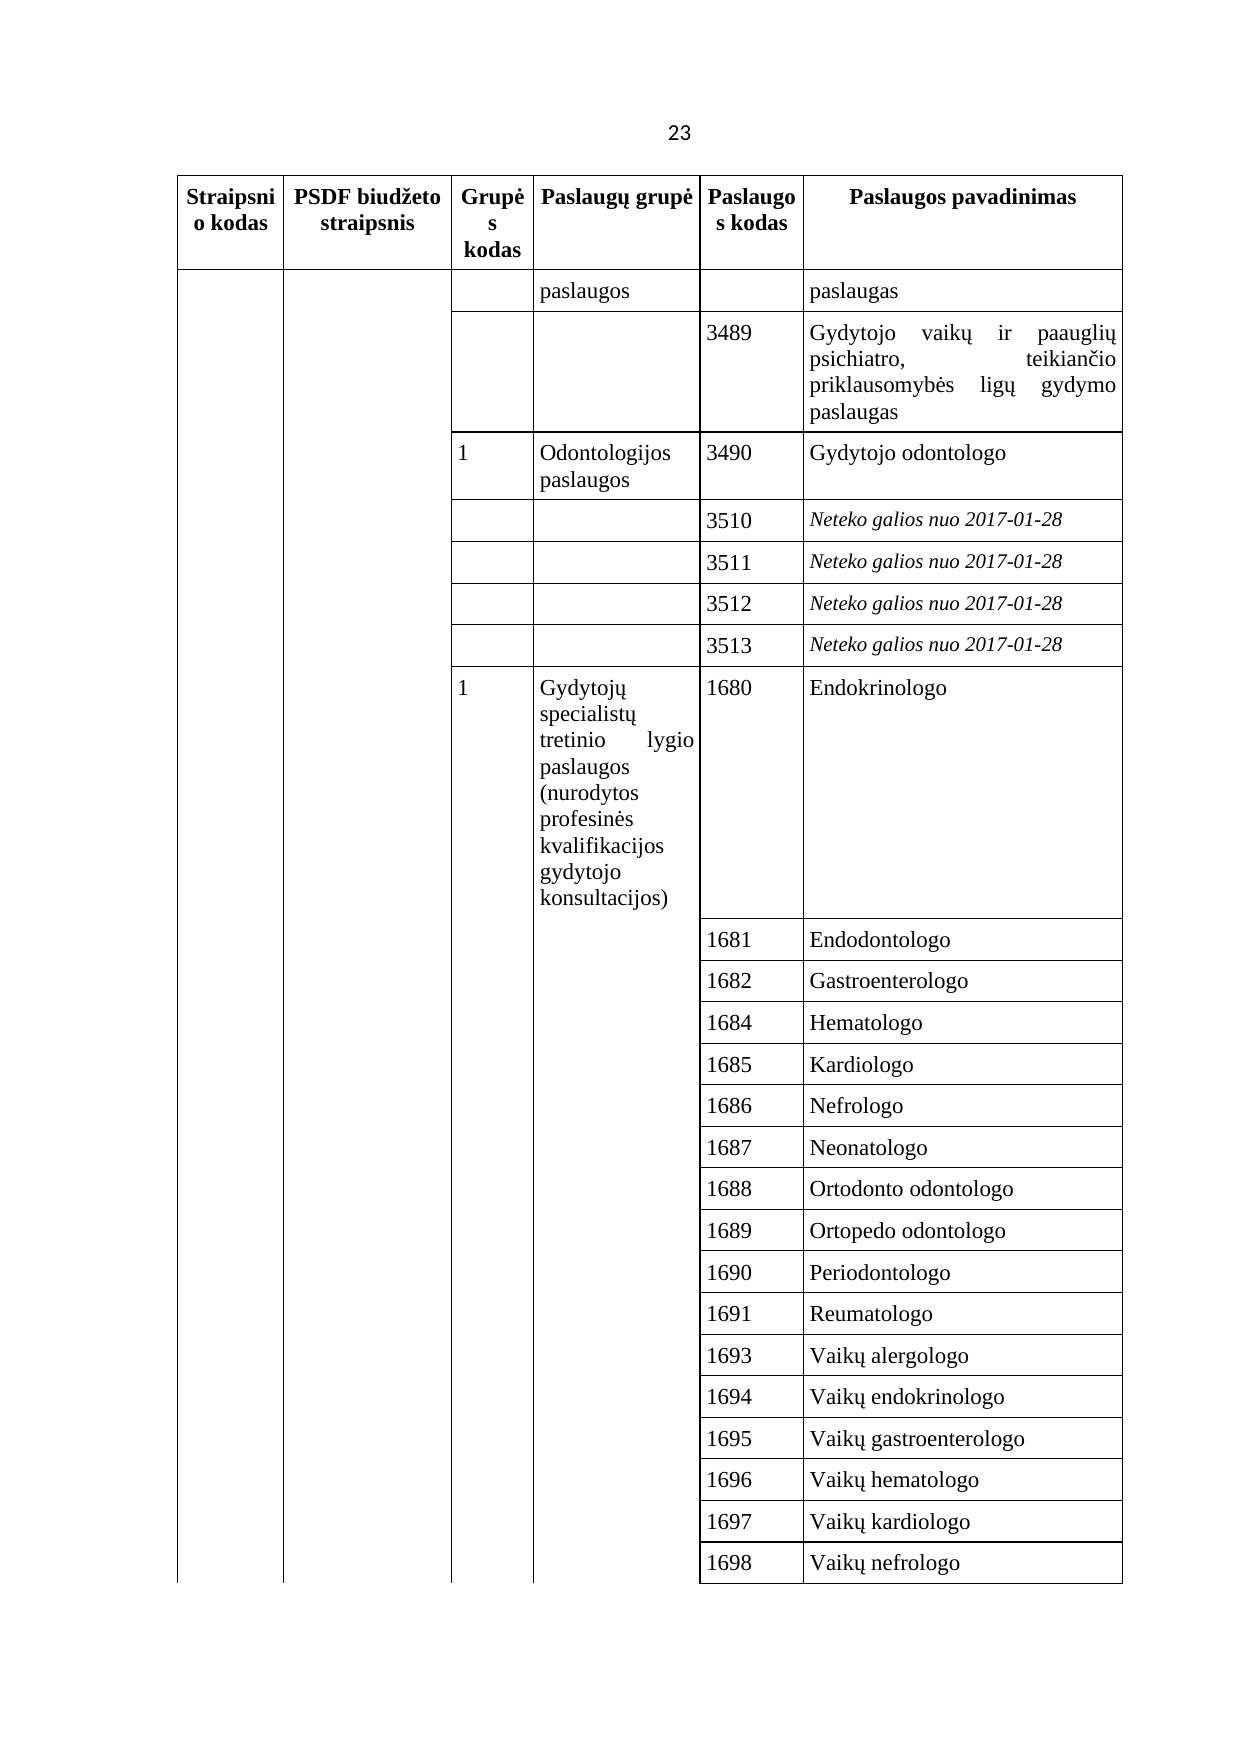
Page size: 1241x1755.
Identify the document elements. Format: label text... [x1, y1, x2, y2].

table_cell 1694 [701, 1376, 803, 1417]
table_cell [178, 666, 283, 918]
table_cell 1695 [701, 1418, 803, 1458]
table_cell [284, 624, 451, 666]
table_cell 1686 [701, 1085, 803, 1126]
table_cell [534, 1500, 699, 1541]
table_cell [534, 1167, 699, 1209]
table_cell Ortodonto odontologo [804, 1168, 1122, 1209]
table_cell Vaikų nefrologo [804, 1543, 1122, 1583]
table_cell 3489 [701, 312, 803, 431]
table_cell [452, 1292, 533, 1333]
table_cell [178, 1209, 283, 1250]
table_cell [178, 1458, 283, 1500]
table_cell 3510 [701, 500, 803, 541]
table_cell 1693 [701, 1335, 803, 1375]
table_cell [178, 1417, 283, 1458]
table_cell [284, 1334, 451, 1375]
table_cell paslaugas [804, 270, 1122, 311]
table_cell [284, 1043, 451, 1084]
table_cell [284, 918, 451, 959]
table_cell Kardiologo [804, 1044, 1122, 1084]
table_cell Odontologijos paslaugos [534, 433, 699, 499]
table_cell Gydytojo vaikų ir paauglių psichiatro, teikiančio priklausomybės ligų gydymo paslaugas [804, 312, 1122, 431]
table_cell [452, 1001, 533, 1043]
table_cell [178, 311, 283, 431]
table_cell [452, 960, 533, 1001]
table_cell [534, 1458, 699, 1500]
table_cell [178, 1001, 283, 1043]
table_header Straipsnio kodas [178, 176, 283, 269]
table_cell [284, 270, 451, 311]
table_cell [534, 1334, 699, 1375]
table_cell [178, 1541, 283, 1583]
table_cell [452, 625, 533, 666]
table_cell [178, 541, 283, 582]
table_cell [452, 1541, 533, 1583]
table_cell 1681 [701, 919, 803, 959]
table_cell Vaikų gastroenterologo [804, 1418, 1122, 1458]
table_cell [452, 1209, 533, 1250]
table_cell 3490 [701, 433, 803, 499]
table_cell [284, 1250, 451, 1292]
table_cell [534, 918, 699, 959]
table_cell [452, 918, 533, 959]
table_cell 1688 [701, 1168, 803, 1209]
table_cell Ortopedo odontologo [804, 1210, 1122, 1250]
table_cell [284, 666, 451, 918]
table_cell [534, 1250, 699, 1292]
table_cell 1 [452, 667, 533, 918]
table_cell [534, 960, 699, 1001]
table_cell [178, 270, 283, 311]
table_cell [178, 1375, 283, 1417]
table_cell [452, 1458, 533, 1500]
table_cell 3511 [701, 542, 803, 582]
table_cell Endodontologo [804, 919, 1122, 959]
table_cell [284, 583, 451, 624]
table_cell [452, 1500, 533, 1541]
table_cell [284, 1084, 451, 1126]
table_cell 1685 [701, 1044, 803, 1084]
table_cell [178, 1500, 283, 1541]
table_cell [534, 1001, 699, 1043]
table_cell [534, 584, 699, 624]
table_cell Vaikų alergologo [804, 1335, 1122, 1375]
table_cell [452, 270, 533, 311]
table_header Paslaugos kodas [701, 176, 803, 269]
table_header Paslaugos pavadinimas [804, 176, 1122, 269]
table_cell [452, 1043, 533, 1084]
table_cell 1682 [701, 961, 803, 1001]
table_cell Neteko galios nuo 2017-01-28 [804, 542, 1122, 582]
table_cell [701, 270, 803, 311]
table_cell Neteko galios nuo 2017-01-28 [804, 584, 1122, 624]
table_cell [534, 312, 699, 431]
table_cell 3513 [701, 625, 803, 666]
table_header Paslaugų grupė [534, 176, 699, 269]
table_header PSDF biudžeto straipsnis [284, 176, 451, 269]
table_cell Gydytojų specialistų tretinio lygio paslaugos (nurodytos profesinės kvalifikacijos gydytojo konsultacijos) [534, 667, 699, 918]
table_cell [178, 960, 283, 1001]
table_cell Periodontologo [804, 1251, 1122, 1292]
table_cell [534, 542, 699, 582]
table_cell Endokrinologo [804, 667, 1122, 918]
table_cell [534, 500, 699, 541]
table_cell [284, 1458, 451, 1500]
table_cell [284, 499, 451, 541]
table_cell 1691 [701, 1293, 803, 1333]
table_cell [178, 624, 283, 666]
table_cell 1690 [701, 1251, 803, 1292]
table_cell [178, 1126, 283, 1167]
table_cell [284, 1209, 451, 1250]
table_cell [452, 1126, 533, 1167]
table_cell [534, 1084, 699, 1126]
table_cell [534, 1541, 699, 1583]
table_cell [452, 1417, 533, 1458]
table_cell [452, 1334, 533, 1375]
table_cell Neteko galios nuo 2017-01-28 [804, 625, 1122, 666]
table_cell [452, 500, 533, 541]
table_cell [284, 1500, 451, 1541]
table_cell [534, 1209, 699, 1250]
table_cell Gastroenterologo [804, 961, 1122, 1001]
table_cell [178, 918, 283, 959]
table_cell [284, 311, 451, 431]
table_cell [284, 1417, 451, 1458]
table_cell Vaikų endokrinologo [804, 1376, 1122, 1417]
table_cell [452, 1250, 533, 1292]
table_cell [534, 1417, 699, 1458]
table_cell [178, 1084, 283, 1126]
table_cell [534, 1292, 699, 1333]
table_cell [534, 1375, 699, 1417]
table_cell [178, 1043, 283, 1084]
table_cell [452, 542, 533, 582]
table_cell 1689 [701, 1210, 803, 1250]
table_cell Vaikų kardiologo [804, 1501, 1122, 1541]
table_cell 1 [452, 433, 533, 499]
table_cell [178, 1167, 283, 1209]
table_cell [178, 499, 283, 541]
table_cell paslaugos [534, 270, 699, 311]
table_cell [178, 1250, 283, 1292]
table_cell [284, 1292, 451, 1333]
table_cell [452, 584, 533, 624]
table_cell Vaikų hematologo [804, 1459, 1122, 1500]
table_cell [284, 431, 451, 499]
table_cell [284, 1541, 451, 1583]
table_cell Hematologo [804, 1002, 1122, 1043]
table_cell Reumatologo [804, 1293, 1122, 1333]
table_cell [178, 1334, 283, 1375]
table_cell [284, 1167, 451, 1209]
table_cell 1680 [701, 667, 803, 918]
table_cell [178, 431, 283, 499]
table_cell [534, 1126, 699, 1167]
table_cell 1696 [701, 1459, 803, 1500]
table_header Grupės kodas [452, 176, 533, 269]
table_cell [452, 312, 533, 431]
table_cell Gydytojo odontologo [804, 433, 1122, 499]
table_cell [284, 541, 451, 582]
table_cell Neteko galios nuo 2017-01-28 [804, 500, 1122, 541]
table_cell [452, 1375, 533, 1417]
table_cell [284, 1001, 451, 1043]
table_cell 1687 [701, 1127, 803, 1167]
table_cell [284, 960, 451, 1001]
table_cell 1684 [701, 1002, 803, 1043]
table_cell [452, 1167, 533, 1209]
table_cell 3512 [701, 584, 803, 624]
table_cell Nefrologo [804, 1085, 1122, 1126]
table_cell [534, 1043, 699, 1084]
table_cell 1698 [701, 1543, 803, 1583]
table_cell [284, 1375, 451, 1417]
table_cell Neonatologo [804, 1127, 1122, 1167]
table_cell [178, 1292, 283, 1333]
table_cell [178, 583, 283, 624]
table_cell [284, 1126, 451, 1167]
table_cell [452, 1084, 533, 1126]
table_cell 1697 [701, 1501, 803, 1541]
table_cell [534, 625, 699, 666]
